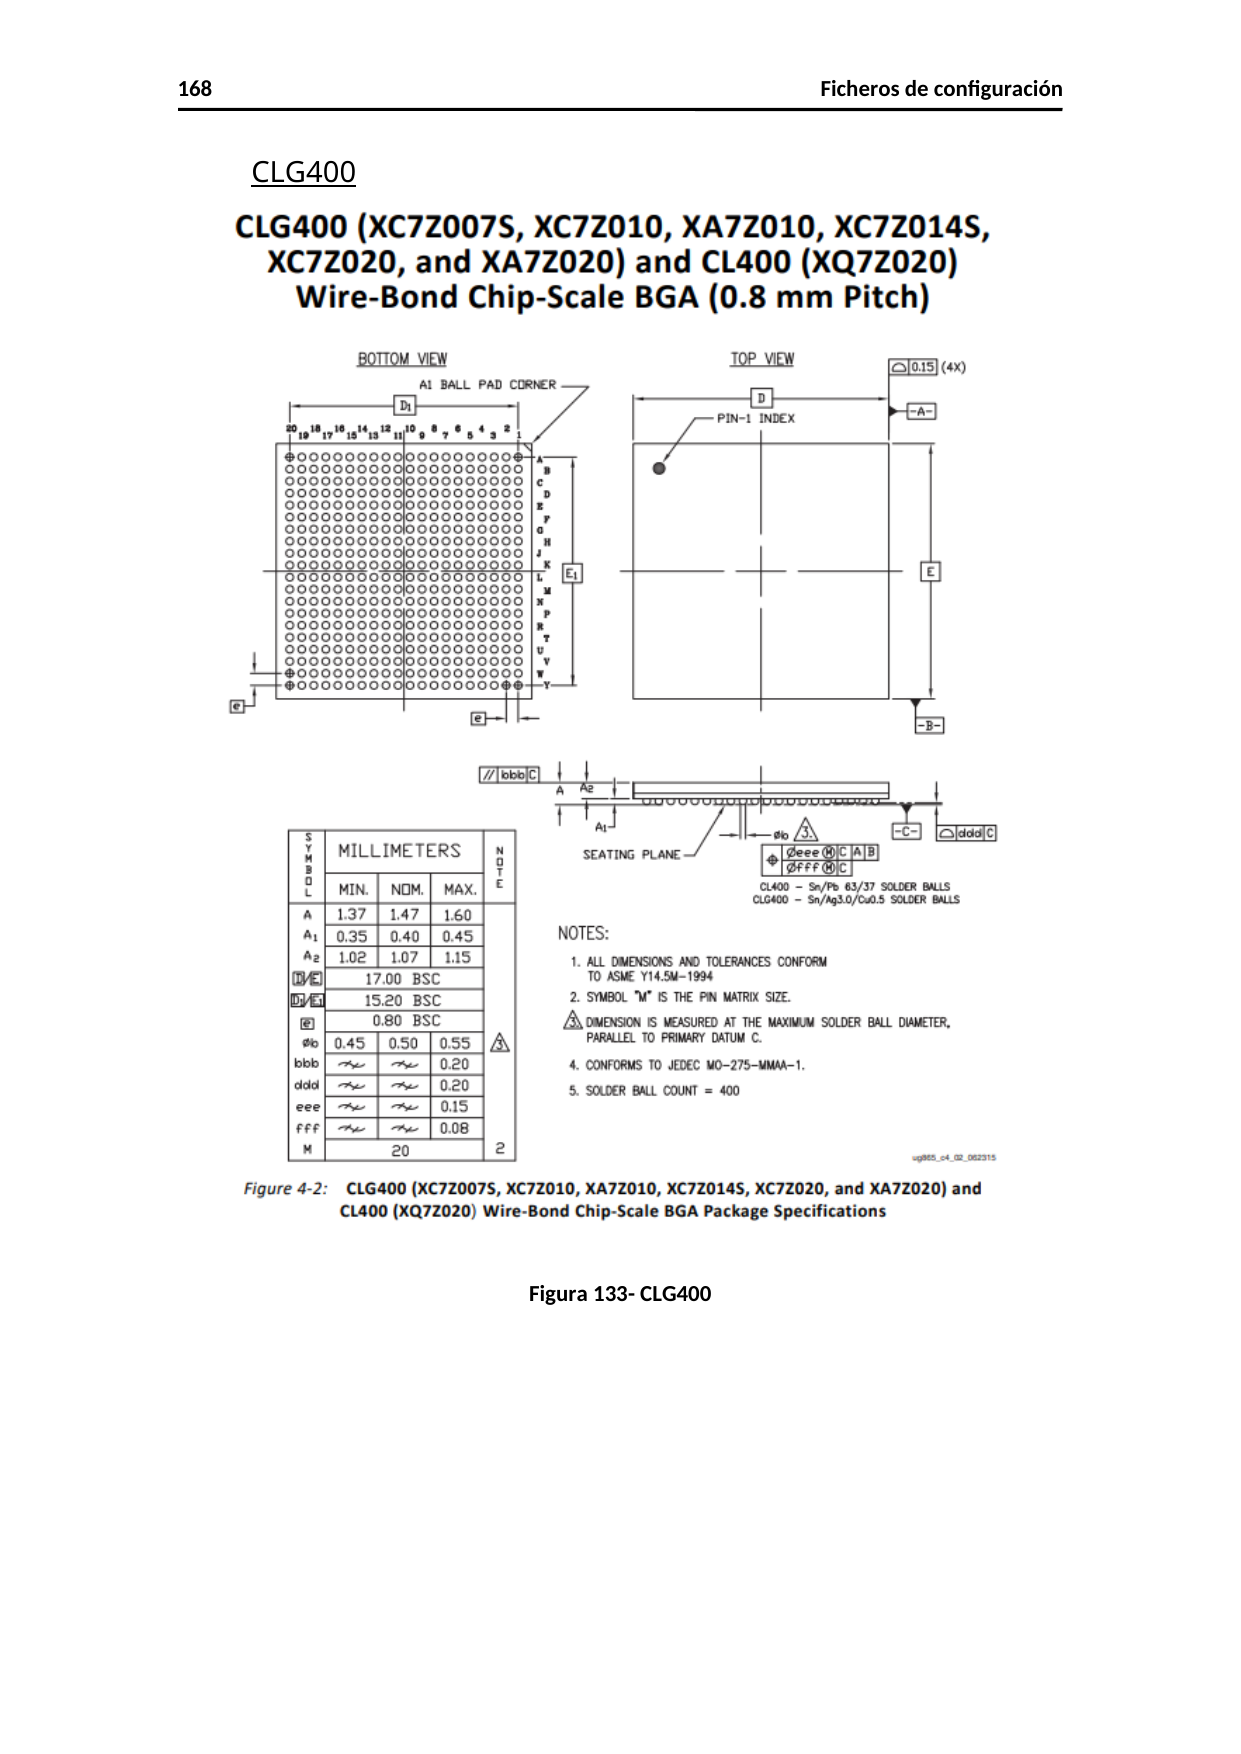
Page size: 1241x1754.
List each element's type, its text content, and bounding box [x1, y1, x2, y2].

text Figura 133- CLG400 [177, 1279, 1063, 1307]
subtitle CLG400 [251, 152, 1063, 191]
picture [177, 194, 1063, 1252]
